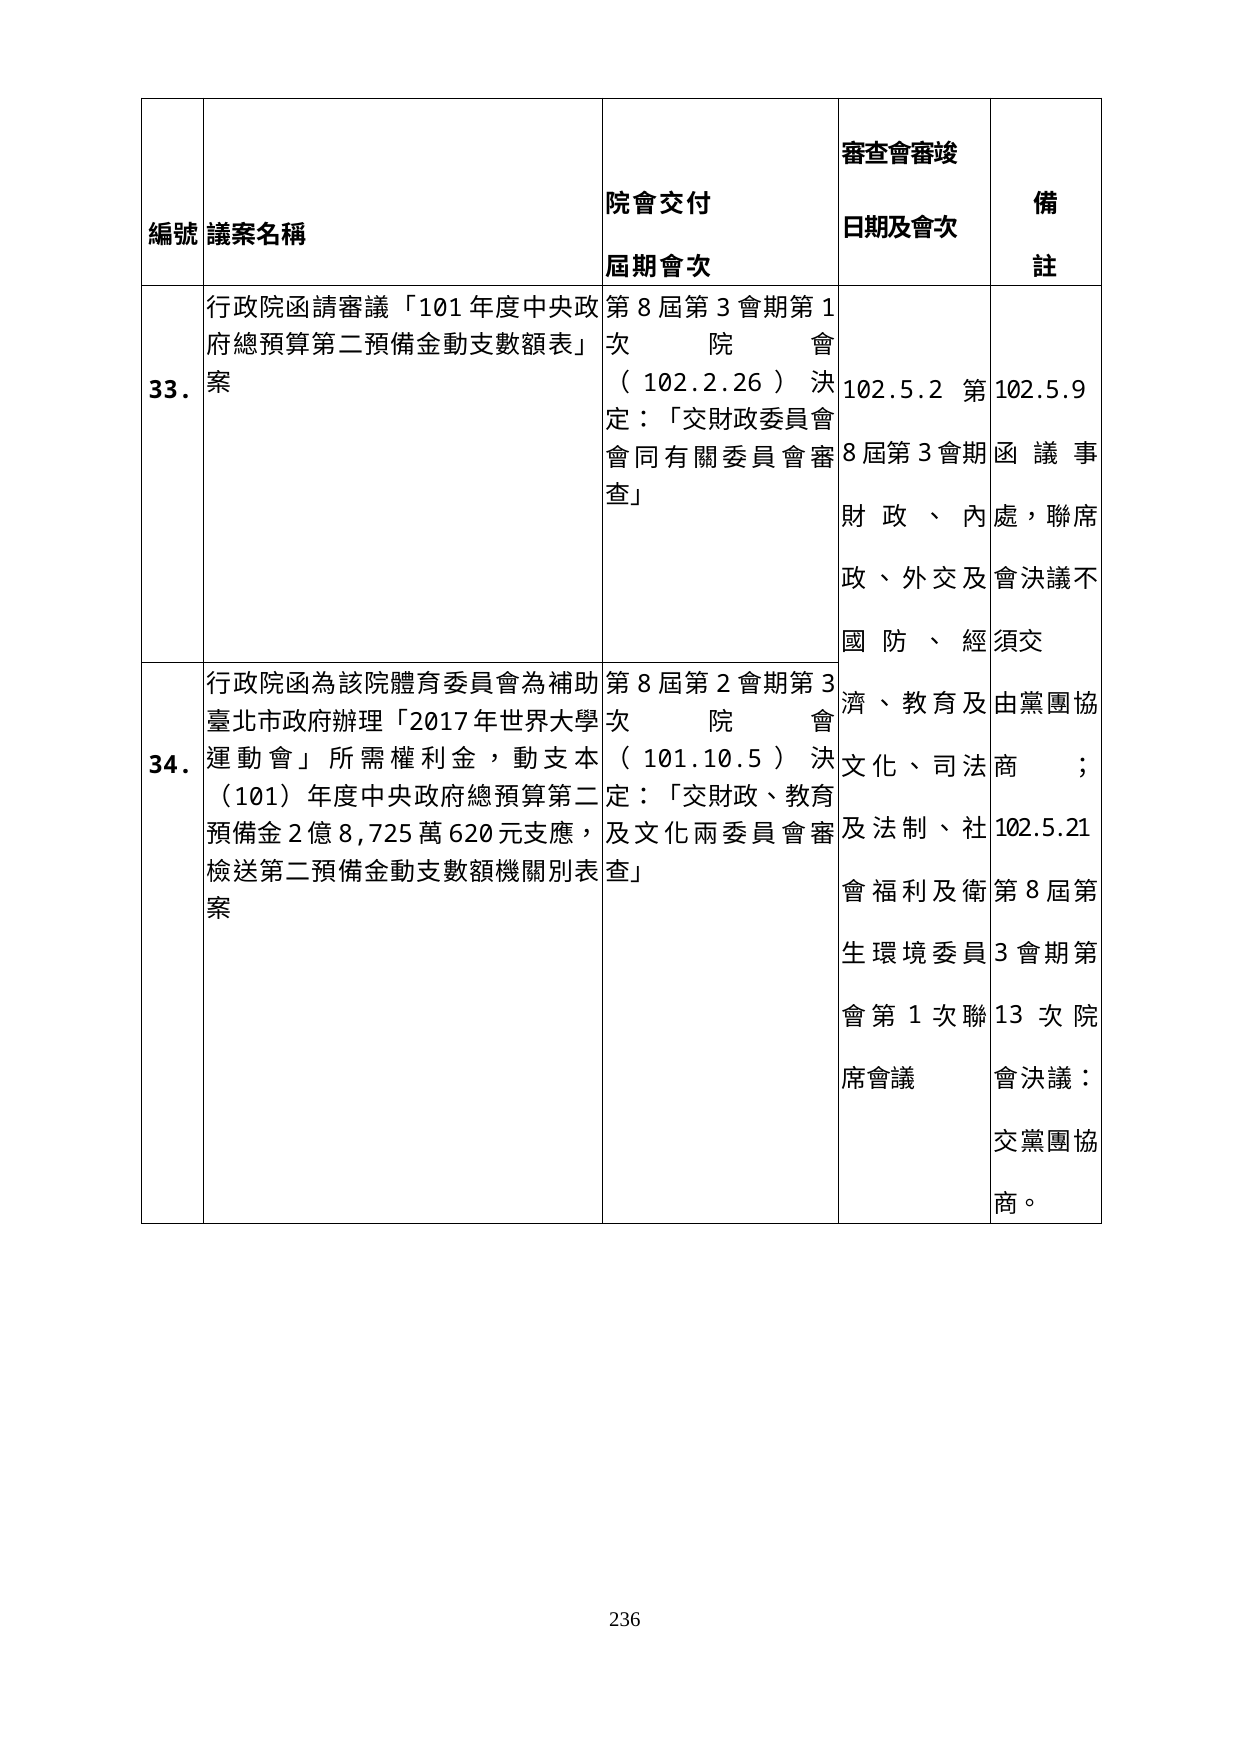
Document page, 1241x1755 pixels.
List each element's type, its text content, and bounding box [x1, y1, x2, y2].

table_header 議案名稱 [204, 99, 602, 285]
table_cell 第8屆第2會期第3次院會（101.10.5）決定：「交財政、教育及文化兩委員會審查」 [603, 663, 838, 1222]
table_cell [142, 286, 203, 662]
table_cell [142, 663, 203, 1222]
table_header 備 註 [991, 99, 1101, 285]
table_cell 第8屆第3會期第1次院會（102.2.26）決定：「交財政委員會會同有關委員會審查」 [603, 286, 838, 662]
table_cell 行政院函請審議「101年度中央政府總預算第二預備金動支數額表」案 [204, 286, 602, 662]
table_header 編號 [142, 99, 203, 285]
table_header 院會交付 屆期會次 [603, 99, 838, 285]
table_cell 102.5.2第8屆第3會期財政、內政、外交及國防、經濟、教育及文化、司法及法制、社會福利及衛生環境委員會第1次聯席會議 [839, 286, 990, 1222]
table_header 審查會審竣 日期及會次 [839, 99, 990, 285]
table_cell 行政院函為該院體育委員會為補助臺北市政府辦理「2017年世界大學運動會」所需權利金，動支本（101）年度中央政府總預算第二預備金2億8,725萬620元支應，檢送第二預備金動支數額機關別表案 [204, 663, 602, 1222]
table_cell 102.5.9函議事處，聯席會決議不須交 由黨團協商；102.5.21第8屆第3會期第13次院會決議：交黨團協商。 [991, 286, 1101, 1222]
